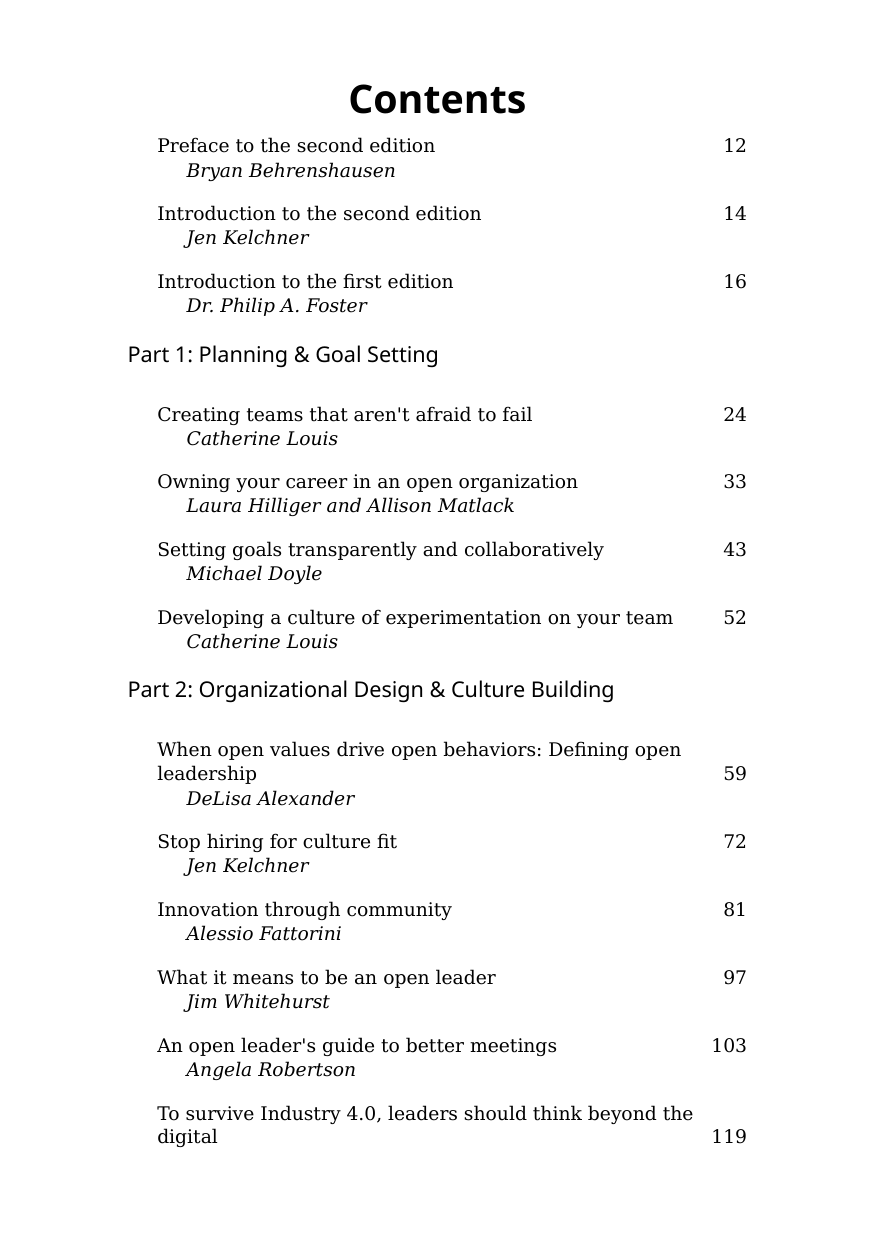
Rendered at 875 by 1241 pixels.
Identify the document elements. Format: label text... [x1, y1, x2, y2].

text Catherine Louis [186, 631, 747, 675]
text Angela Robertson [186, 1059, 747, 1102]
text An open leader's guide to better meetings 103 [157, 1035, 747, 1057]
text Dr. Philip A. Foster [186, 295, 747, 339]
text What it means to be an open leader 97 [157, 967, 747, 989]
text Introduction to the second edition 14 [157, 203, 747, 225]
text Jim Whitehurst [186, 991, 747, 1035]
text Laura Hilliger and Allison Matlack [186, 495, 747, 539]
text Part 1: Planning & Goal Setting [127, 339, 747, 401]
text Bryan Behrenshausen [186, 159, 747, 203]
subtitle Contents [127, 77, 747, 123]
text Alessio Fattorini [186, 923, 747, 967]
text Jen Kelchner [186, 855, 747, 899]
text Setting goals transparently and collaboratively 43 [157, 539, 747, 561]
text Introduction to the first edition 16 [157, 271, 747, 293]
text Part 2: Organizational Design & Culture Building [127, 675, 747, 736]
text Catherine Louis [186, 428, 747, 471]
text Owning your career in an open organization 33 [157, 471, 747, 493]
text Michael Doyle [186, 563, 747, 607]
text Creating teams that aren't afraid to fail 24 [157, 403, 747, 425]
text Innovation through community 81 [157, 899, 747, 921]
text When open values drive open behaviors: Defining open leadership 59 [157, 739, 747, 785]
text To survive Industry 4.0, leaders should think beyond the digital 119 [157, 1102, 747, 1148]
text DeLisa Alexander [186, 787, 747, 831]
text Preface to the second edition 12 [157, 136, 747, 157]
text Jen Kelchner [186, 227, 747, 271]
text Stop hiring for culture fit 72 [157, 831, 747, 853]
text Developing a culture of experimentation on your team 52 [157, 607, 747, 629]
